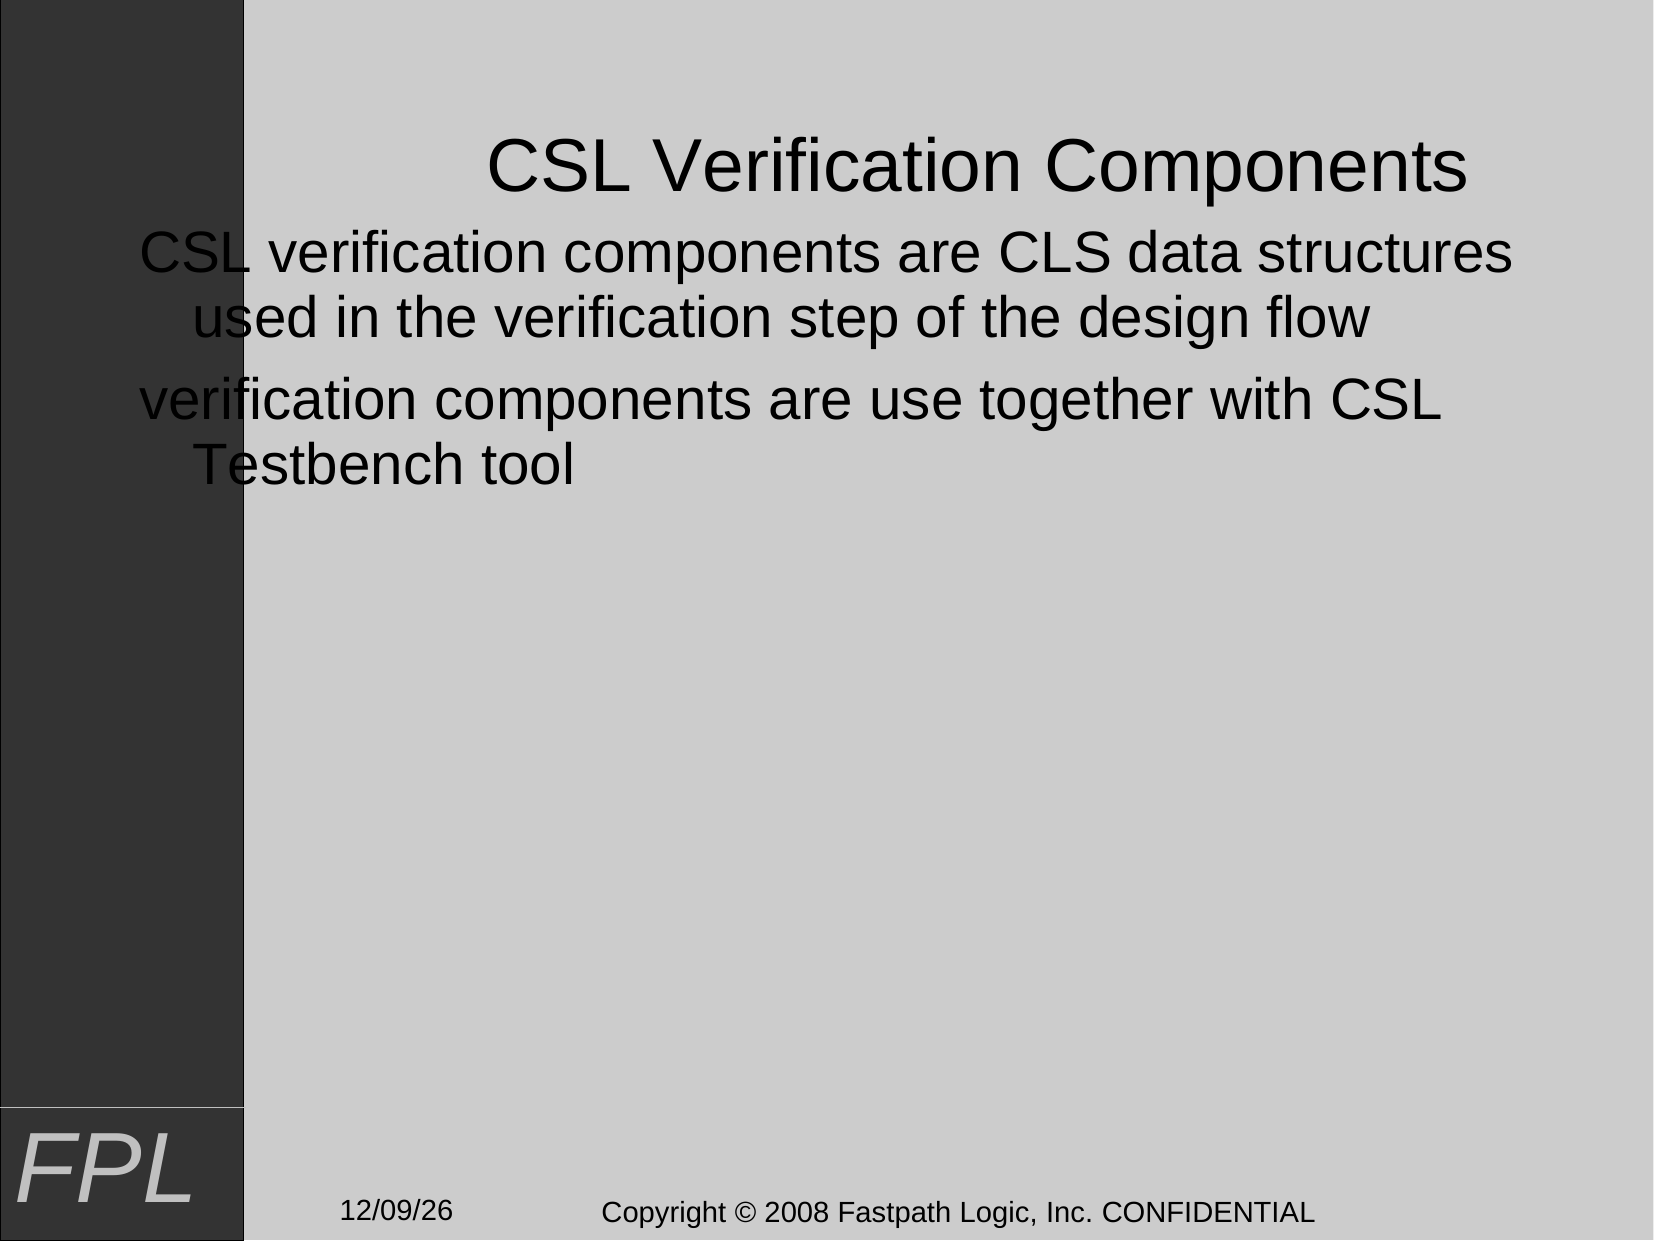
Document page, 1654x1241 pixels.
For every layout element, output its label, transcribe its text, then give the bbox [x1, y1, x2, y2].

list CSL verification components are CLS data structures used in the verification step of the design flow verification components are use together with CSL Testbench tool [121, 220, 1561, 1133]
title CSL Verification Components [427, 57, 1530, 220]
